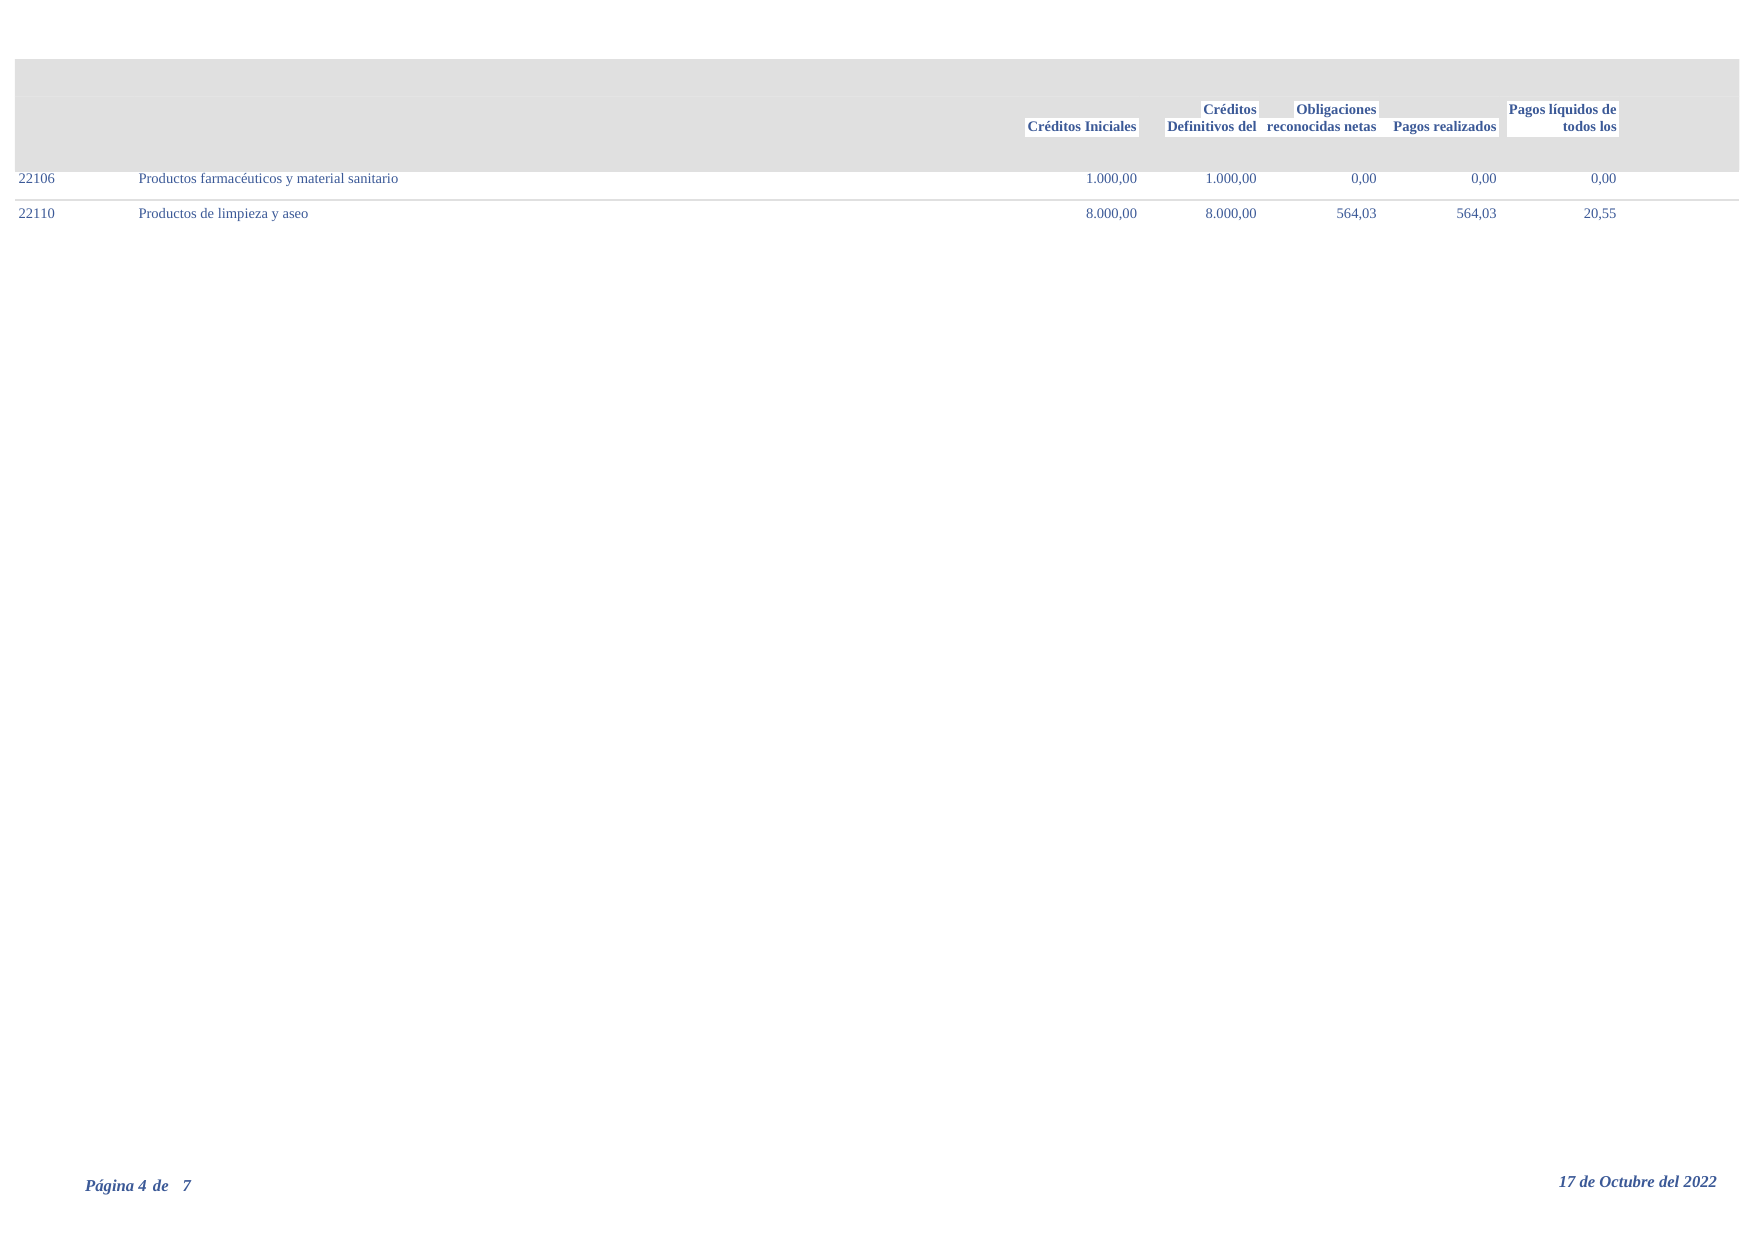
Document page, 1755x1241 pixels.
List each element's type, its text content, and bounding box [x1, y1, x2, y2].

table_cell 22110 [15, 201, 105, 230]
table_cell 22106 [15, 172, 105, 199]
table_cell 8.000,00 [766, 201, 1164, 230]
table_cell 0,00 [1398, 172, 1524, 199]
table_cell Productos de limpieza y aseo [105, 201, 766, 230]
table_cell 564,03 [1398, 201, 1524, 230]
table_cell 1.000,00 [1164, 172, 1277, 199]
table_cell 20,55 [1524, 201, 1739, 230]
table_cell 8.000,00 [1164, 201, 1277, 230]
table_cell 0,00 [1524, 172, 1739, 199]
table_cell 1.000,00 [766, 172, 1164, 199]
table_cell 564,03 [1278, 201, 1397, 230]
table_cell 0,00 [1278, 172, 1397, 199]
table_cell Productos farmacéuticos y material sanitario [105, 172, 766, 199]
